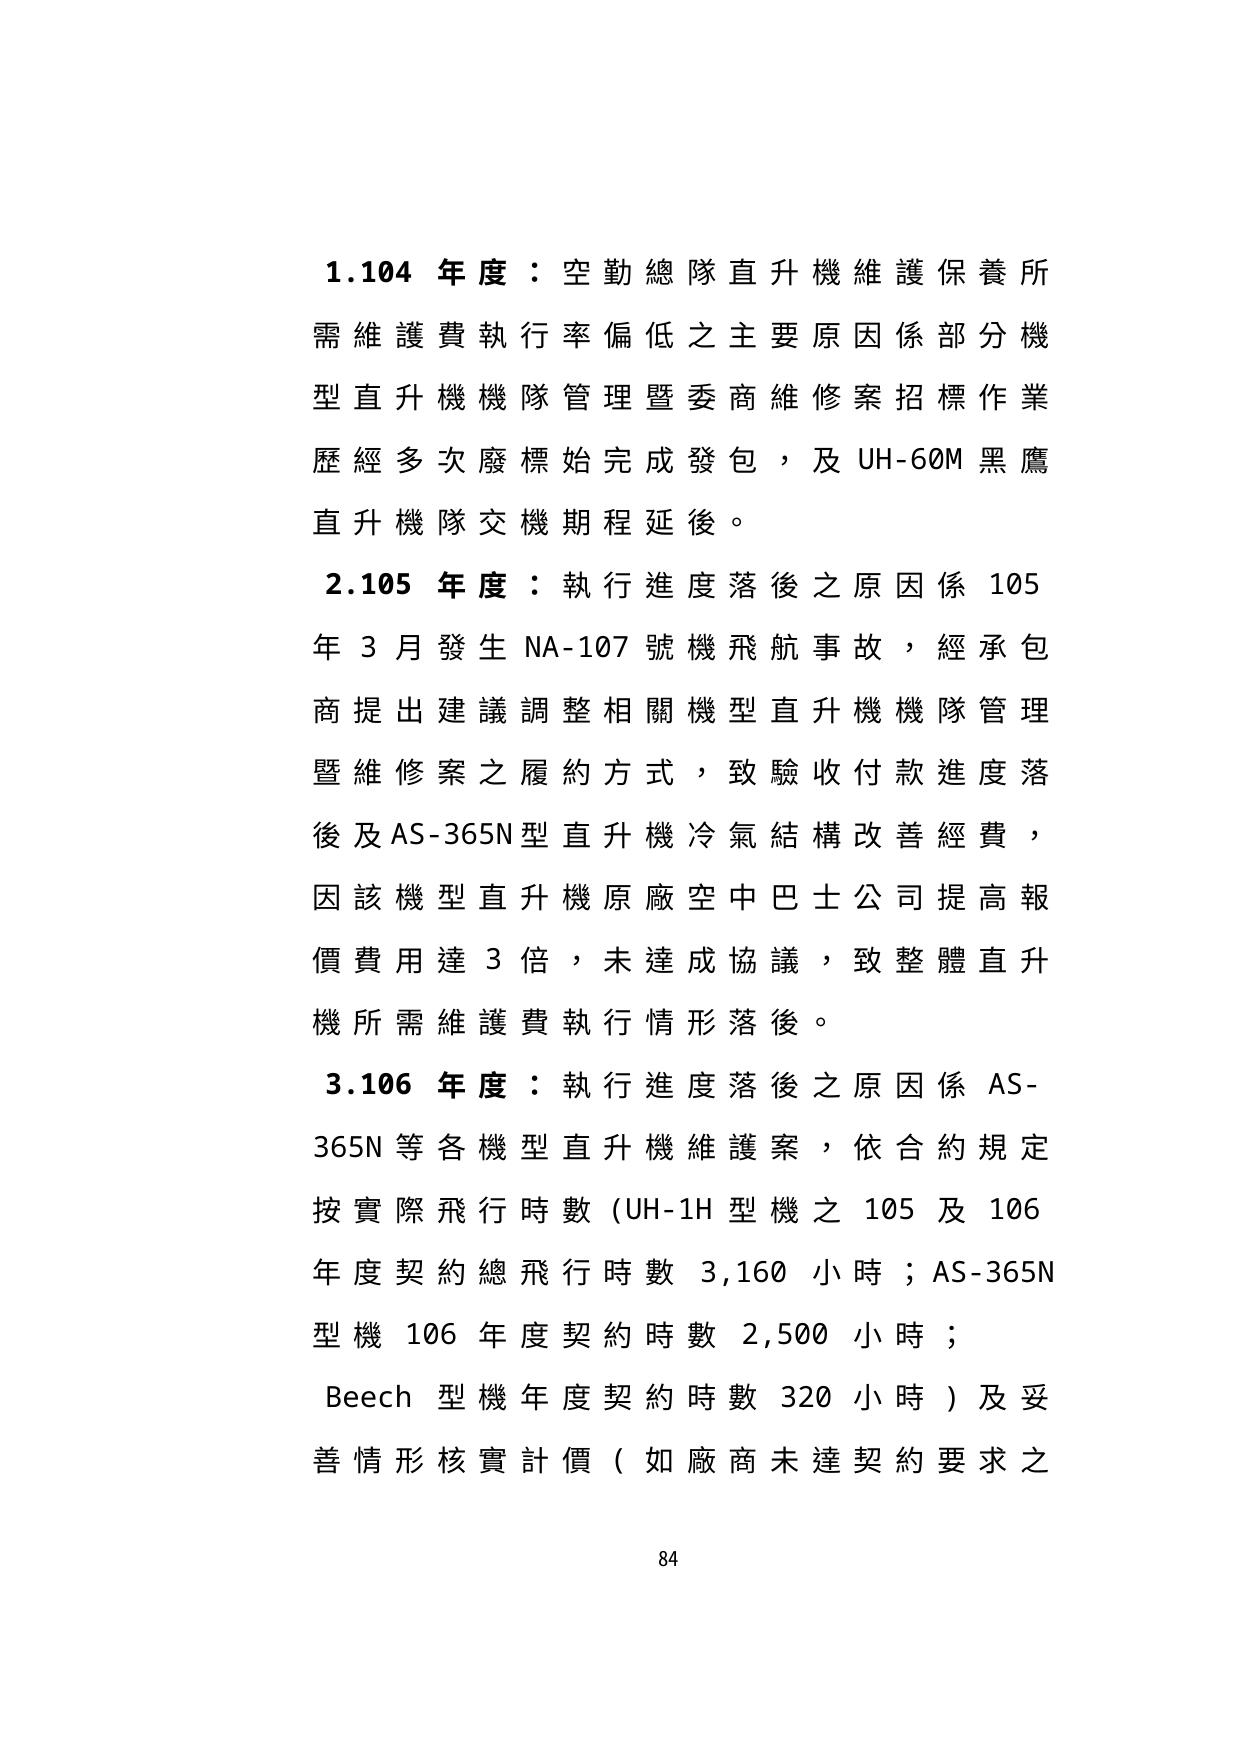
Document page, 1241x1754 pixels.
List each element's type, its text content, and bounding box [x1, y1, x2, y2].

text 3.106年度：執行進度落後之原因係AS-365N等各機型直升機維護案，依合約規定按實際飛行時數(UH-1H型機之105及106年度契約總飛行時數3,160小時；AS-365N型機106年度契約時數2,500小時；Beech型機年度契約時數320小時)及妥善情形核實計價(如廠商未達契約要求之 [269, 1042, 1056, 1479]
text 2.105年度：執行進度落後之原因係105年3月發生NA-107號機飛航事故，經承包商提出建議調整相關機型直升機機隊管理暨維修案之履約方式，致驗收付款進度落後及AS-365N型直升機冷氣結構改善經費，因該機型直升機原廠空中巴士公司提高報價費用達3倍，未達成協議，致整體直升機所需維護費執行情形落後。 [269, 542, 1056, 1042]
text 1.104年度：空勤總隊直升機維護保養所需維護費執行率偏低之主要原因係部分機型直升機機隊管理暨委商維修案招標作業歷經多次廢標始完成發包，及UH-60M黑鷹直升機隊交機期程延後。 [269, 229, 1056, 542]
